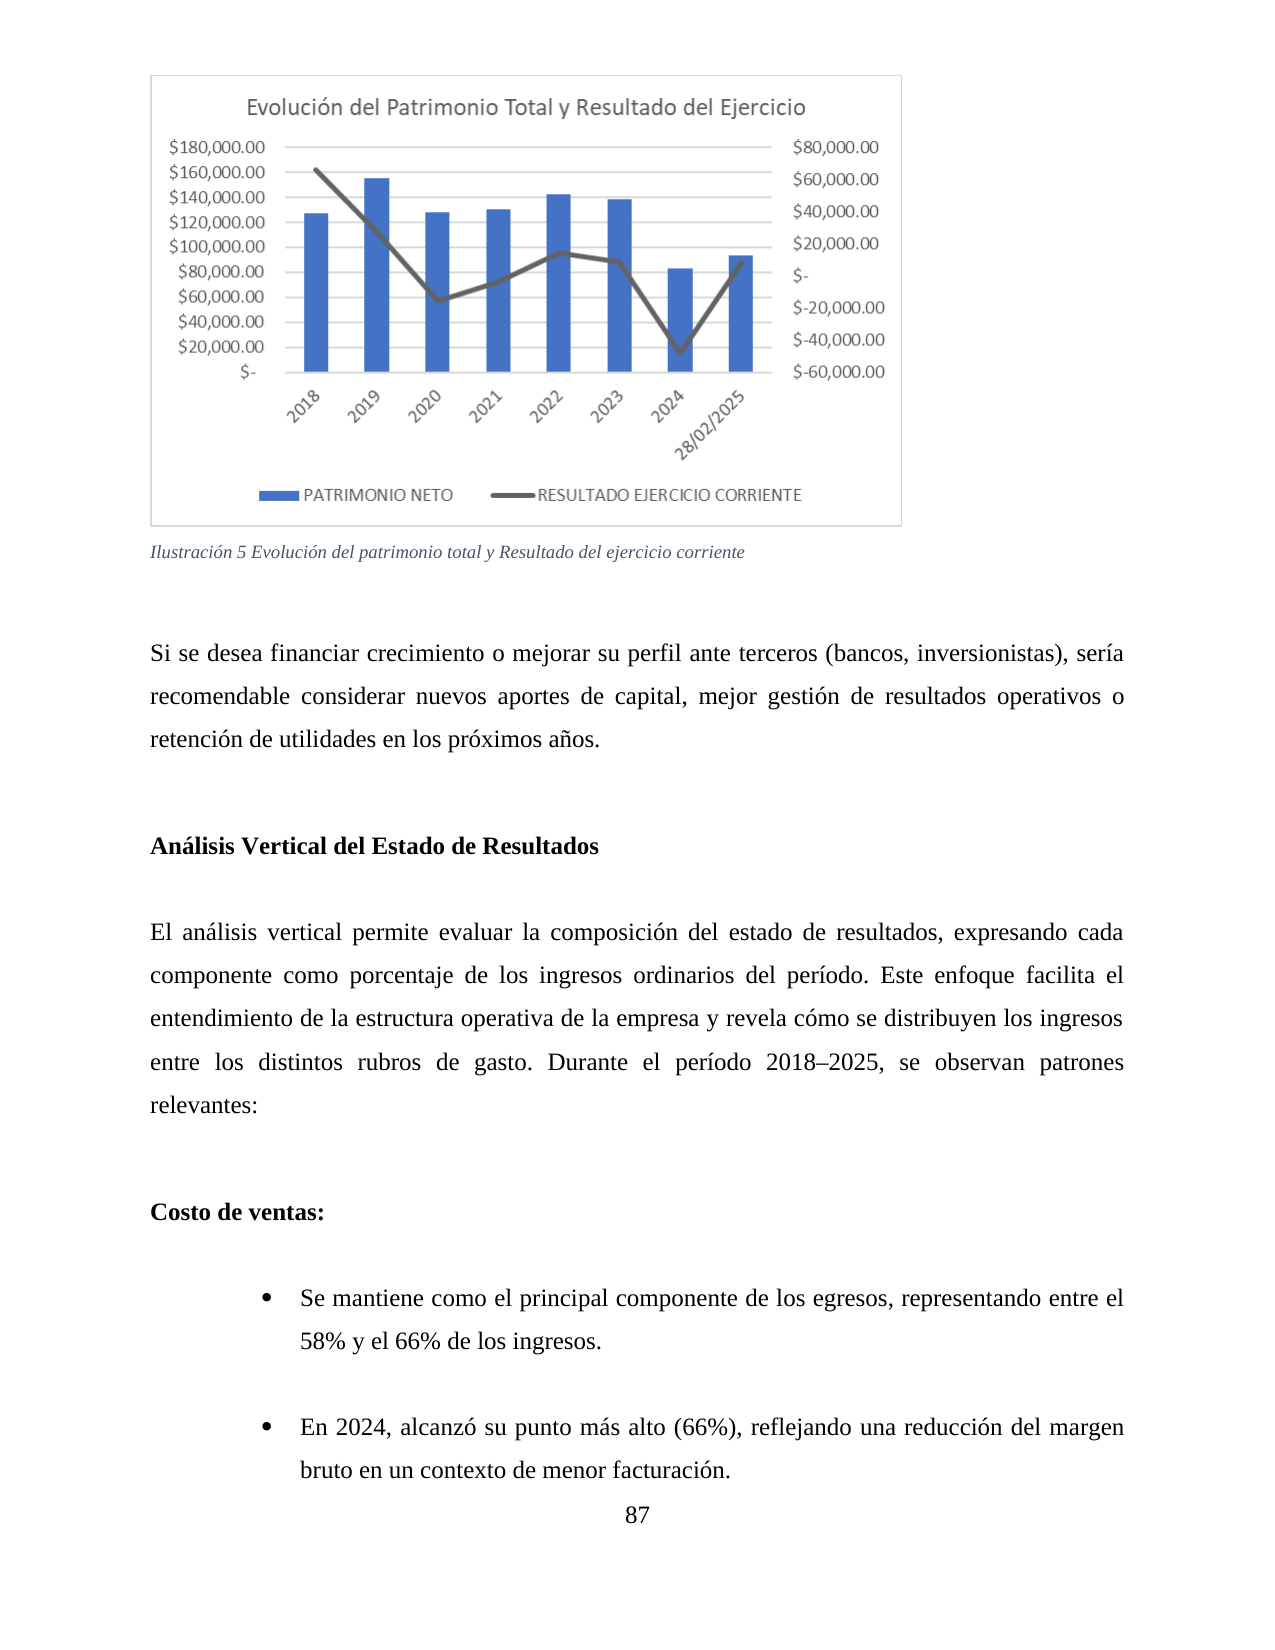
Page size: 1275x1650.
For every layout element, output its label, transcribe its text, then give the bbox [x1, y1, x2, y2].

text El análisis vertical permite evaluar la composición del estado de resultados, expresando cada componente como porcentaje de los ingresos ordinarios del período. Este enfoque facilita el entendimiento de la estructura operativa de la empresa y revela cómo se distribuyen los ingresos entre los distintos rubros de gasto. Durante el período 2018–2025, se observan patrones relevantes: [150, 917, 1125, 1118]
text Si se desea financiar crecimiento o mejorar su perfil ante terceros (bancos, inversionistas), sería recomendable considerar nuevos aportes de capital, mejor gestión de resultados operativos o retención de utilidades en los próximos años. [150, 638, 1125, 753]
text Ilustración 5 Evolución del patrimonio total y Resultado del ejercicio corriente [150, 541, 1125, 563]
subtitle Análisis Vertical del Estado de Resultados [150, 831, 1125, 860]
list Se mantiene como el principal componente de los egresos, representando entre el 58% y el 66% de los ingresos. [262, 1283, 1125, 1355]
list En 2024, alcanzó su punto más alto (66%), reflejando una reducción del margen bruto en un contexto de menor facturación. [262, 1412, 1125, 1484]
subtitle Costo de ventas: [150, 1197, 1125, 1226]
